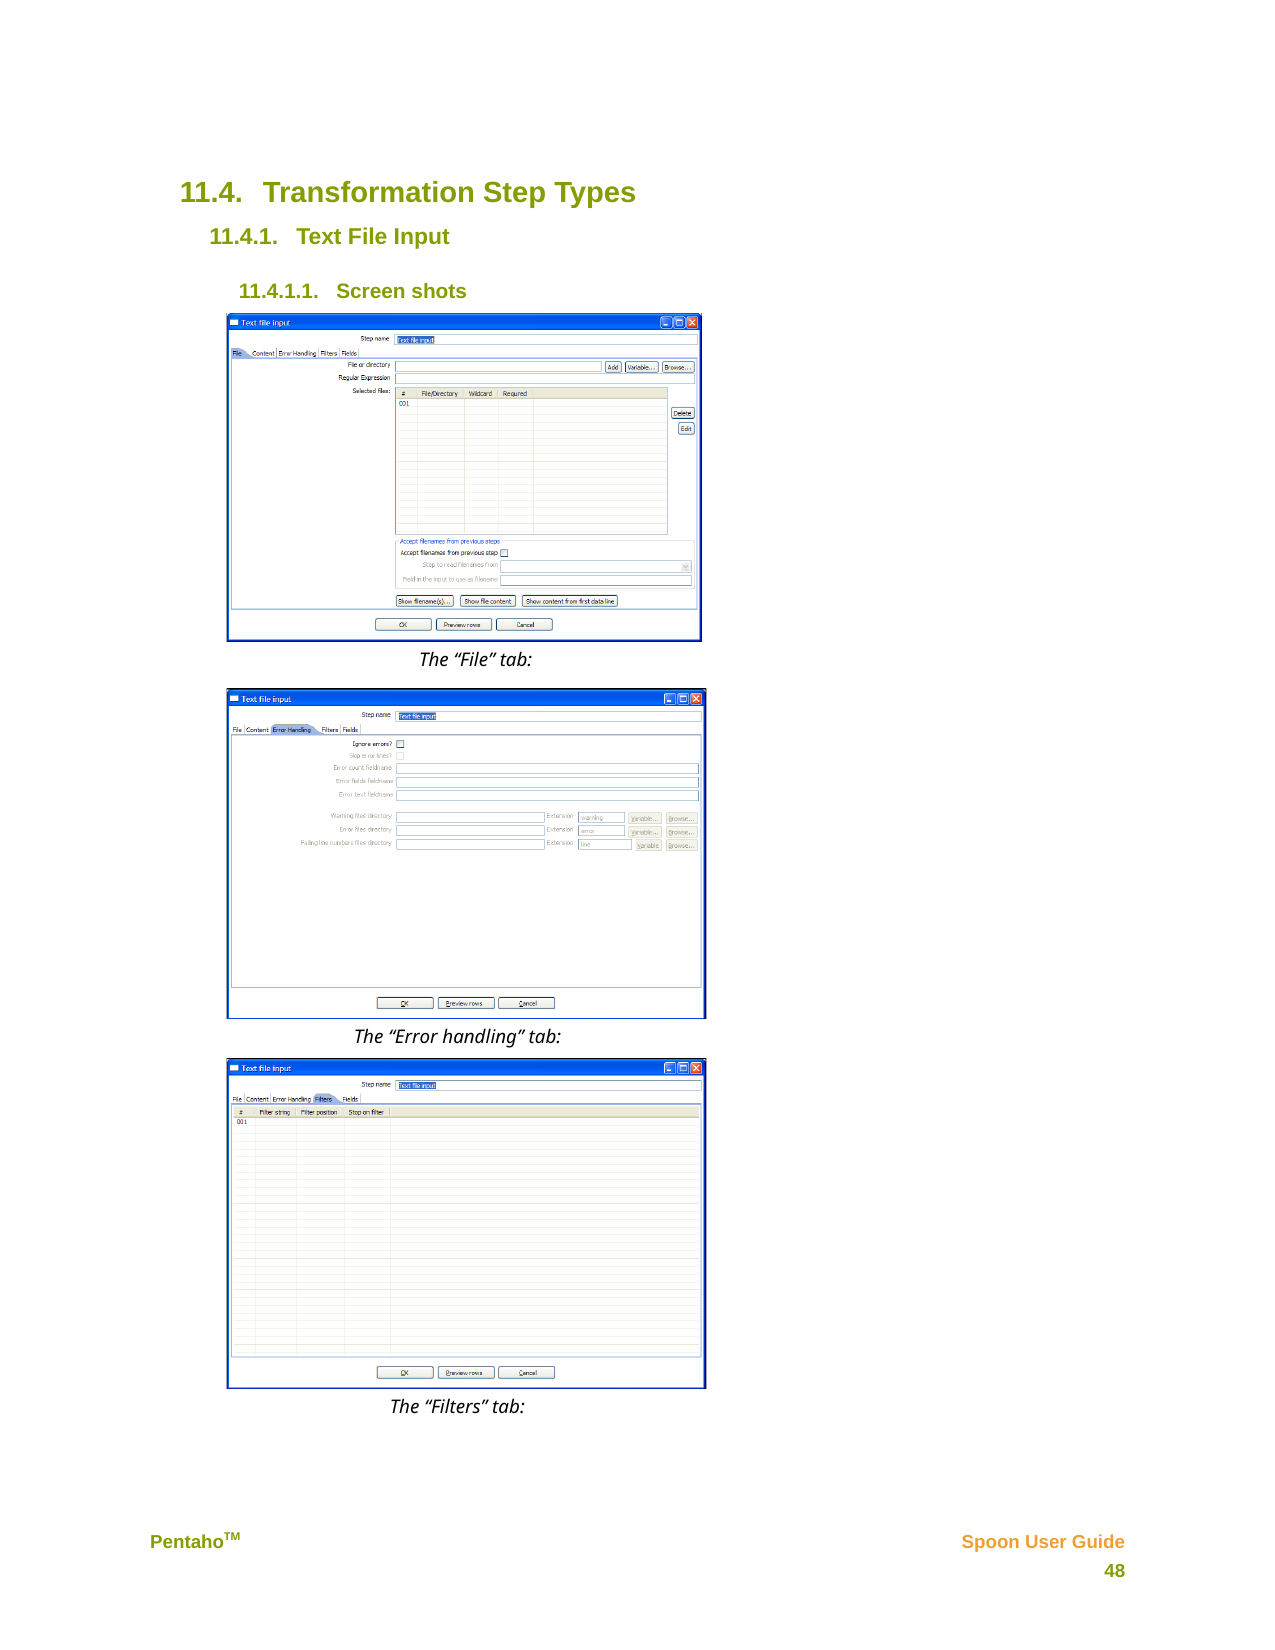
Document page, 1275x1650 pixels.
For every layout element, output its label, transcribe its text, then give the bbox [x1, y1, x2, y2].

subtitle Screen shots [239, 271, 1125, 305]
subtitle Transformation Step Types [179, 175, 1125, 210]
text The “Filters” tab: [225, 1049, 1125, 1419]
text The “File” tab: [225, 306, 1125, 673]
subtitle Text File Input [209, 217, 1125, 252]
text The “Error handling” tab: [225, 673, 1125, 1049]
